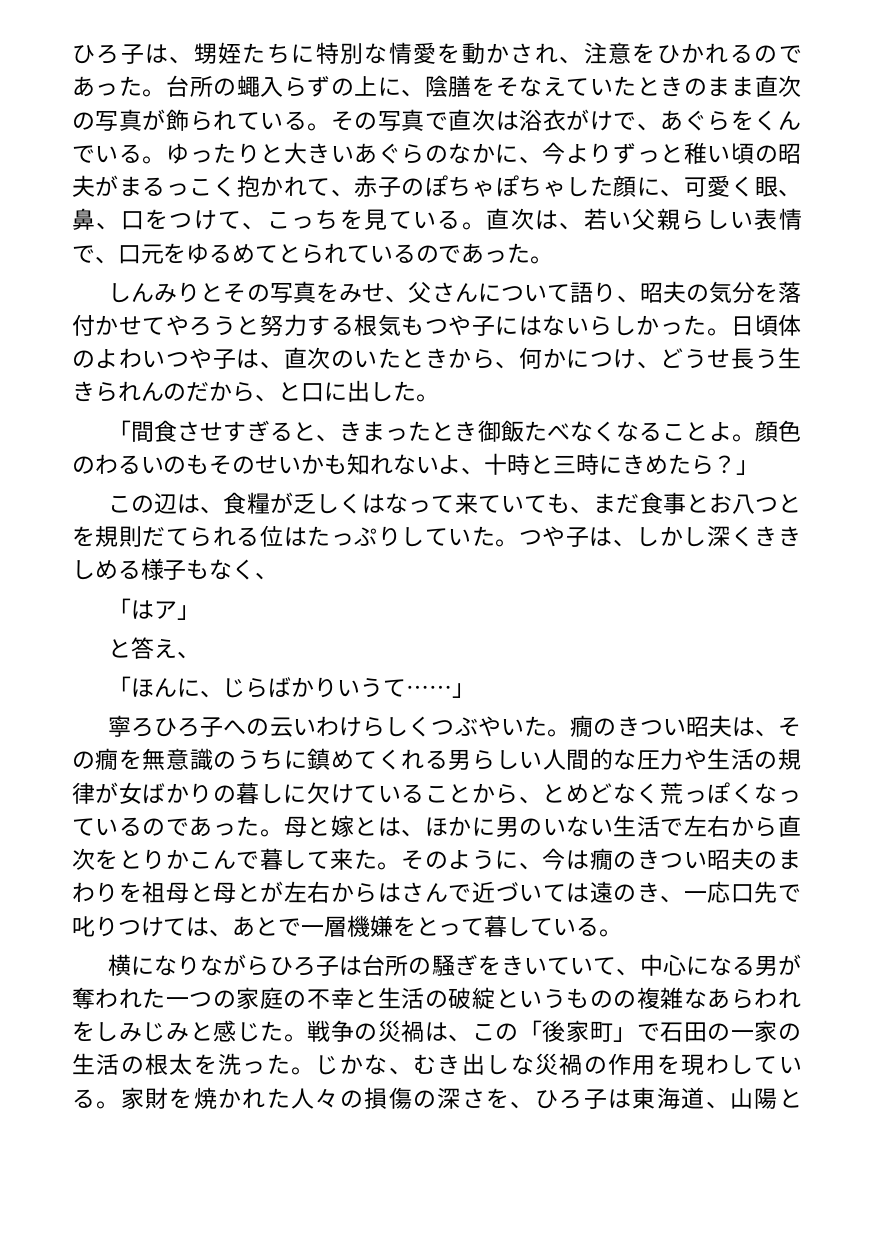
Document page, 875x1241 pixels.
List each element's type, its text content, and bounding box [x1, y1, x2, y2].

text 横になりながらひろ子は台所の騒ぎをきいていて、中心になる男が奪われた一つの家庭の不幸と生活の破綻というものの複雑なあらわれをしみじみと感じた。戦争の災禍は、この「後家町」で石田の一家の生活の根太を洗った。じかな、むき出しな災禍の作用を現わしている。家財を焼かれた人々の損傷の深さを、ひろ子は東海道、山陽と [72, 947, 802, 1114]
text この辺は、食糧が乏しくはなって来ていても、まだ食事とお八つとを規則だてられる位はたっぷりしていた。つや子は、しかし深くききしめる様子もなく、 [72, 486, 802, 586]
text 「はア」 [72, 591, 802, 625]
text 「間食させすぎると、きまったとき御飯たべなくなることよ。顔色のわるいのもそのせいかも知れないよ、十時と三時にきめたら？」 [72, 413, 802, 480]
text ひろ子は、甥姪たちに特別な情愛を動かされ、注意をひかれるのであった。台所の蠅入らずの上に、陰膳をそなえていたときのまま直次の写真が飾られている。その写真で直次は浴衣がけで、あぐらをくんでいる。ゆったりと大きいあぐらのなかに、今よりずっと稚い頃の昭夫がまるっこく抱かれて、赤子のぽちゃぽちゃした顔に、可愛く眼、鼻、口をつけて、こっちを見ている。直次は、若い父親らしい表情で、口元をゆるめてとられているのであった。 [72, 36, 802, 269]
text 寧ろひろ子への云いわけらしくつぶやいた。癇のきつい昭夫は、その癇を無意識のうちに鎮めてくれる男らしい人間的な圧力や生活の規律が女ばかりの暮しに欠けていることから、とめどなく荒っぽくなっているのであった。母と嫁とは、ほかに男のいない生活で左右から直次をとりかこんで暮して来た。そのように、今は癇のきつい昭夫のまわりを祖母と母とが左右からはさんで近づいては遠のき、一応口先で叱りつけては、あとで一層機嫌をとって暮している。 [72, 709, 802, 942]
text 「ほんに、じらばかりいうて……」 [72, 670, 802, 703]
text しんみりとその写真をみせ、父さんについて語り、昭夫の気分を落付かせてやろうと努力する根気もつや子にはないらしかった。日頃体のよわいつや子は、直次のいたときから、何かにつけ、どうせ長う生きられんのだから、と口に出した。 [72, 274, 802, 407]
text と答え、 [72, 631, 802, 664]
